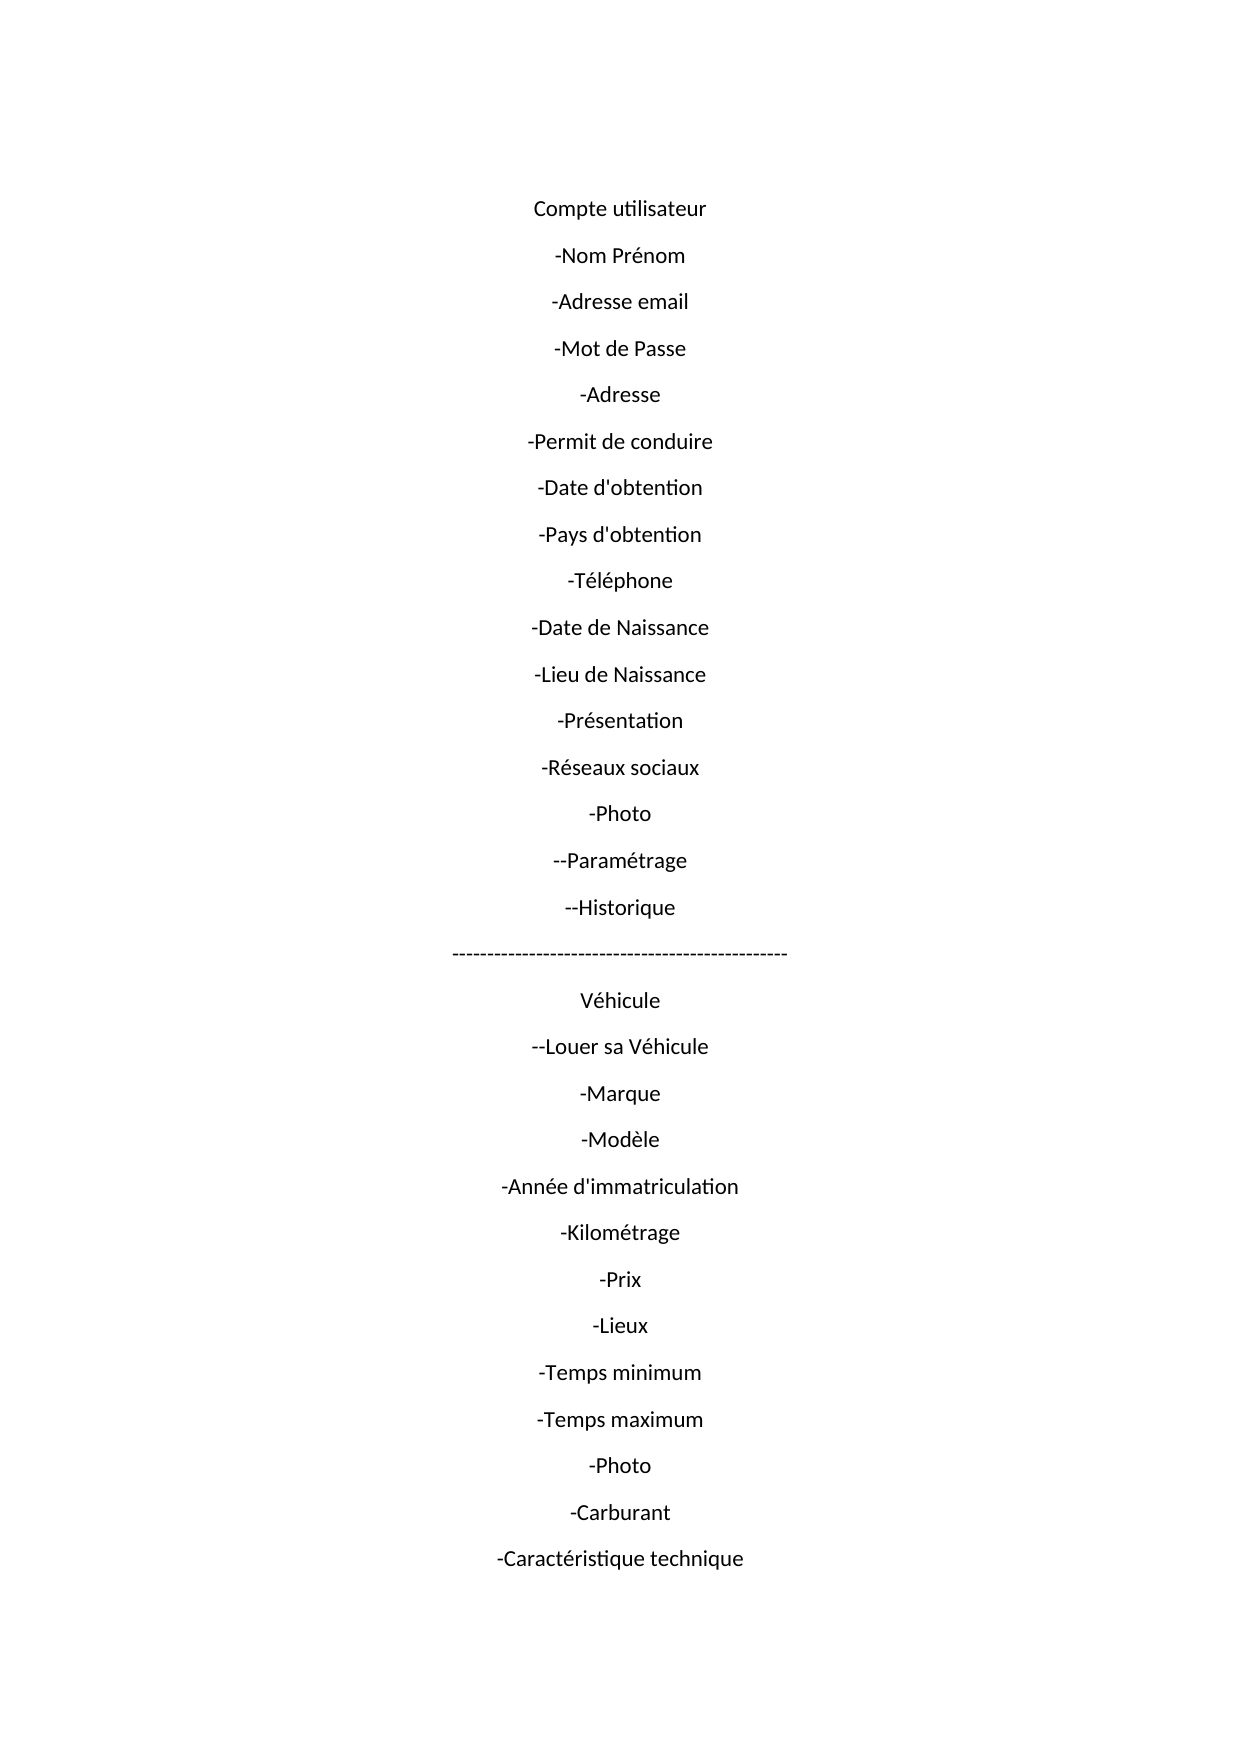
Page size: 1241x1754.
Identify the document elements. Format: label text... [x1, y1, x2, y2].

text -Permit de conduire [148, 427, 1093, 455]
text -Présentation [148, 706, 1093, 734]
text --Louer sa Véhicule [148, 1032, 1093, 1060]
text -Adresse [148, 380, 1093, 408]
text -Kilométrage [148, 1218, 1093, 1247]
text -Adresse email [148, 287, 1093, 315]
text -Prix [148, 1265, 1093, 1293]
text --Historique [148, 893, 1093, 921]
text -Caractéristique technique [148, 1544, 1093, 1572]
text -Temps maximum [148, 1405, 1093, 1433]
text -Date d'obtention [148, 473, 1093, 502]
text -Photo [148, 1451, 1093, 1479]
text ------------------------------------------------ [148, 939, 1093, 967]
text Véhicule [148, 986, 1093, 1014]
text Compte utilisateur [148, 194, 1093, 222]
text -Lieux [148, 1312, 1093, 1340]
text -Année d'immatriculation [148, 1172, 1093, 1200]
text -Marque [148, 1079, 1093, 1107]
text -Photo [148, 799, 1093, 827]
text -Nom Prénom [148, 241, 1093, 269]
text -Temps minimum [148, 1358, 1093, 1386]
text -Lieu de Naissance [148, 660, 1093, 688]
text -Réseaux sociaux [148, 753, 1093, 781]
text -Carburant [148, 1498, 1093, 1526]
text --Paramétrage [148, 846, 1093, 874]
text -Pays d'obtention [148, 520, 1093, 548]
text -Téléphone [148, 567, 1093, 595]
text -Mot de Passe [148, 334, 1093, 362]
text -Date de Naissance [148, 613, 1093, 641]
text -Modèle [148, 1125, 1093, 1153]
